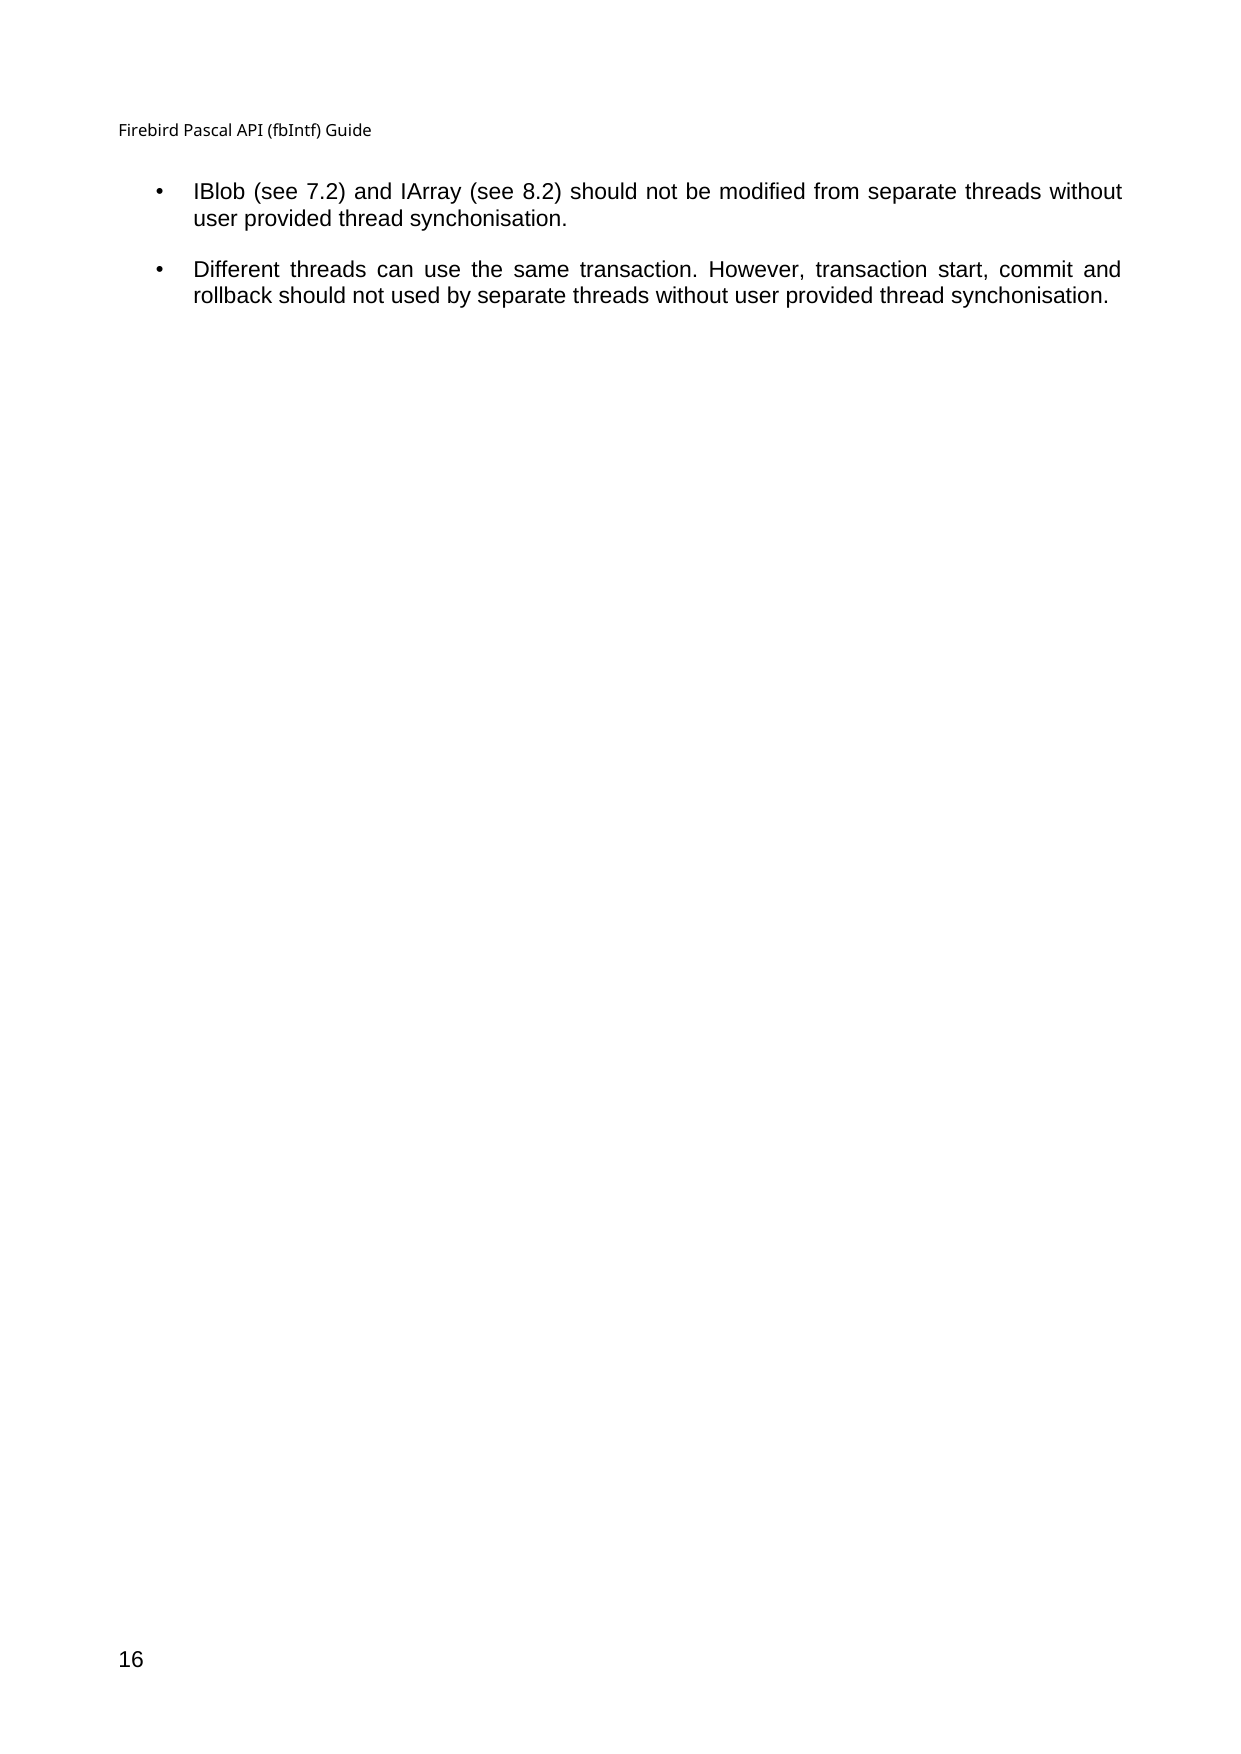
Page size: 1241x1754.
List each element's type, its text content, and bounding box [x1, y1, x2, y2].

list Different threads can use the same transaction. However, transaction start, commit and rollback should not used by separate threads without user provided thread synchonisation. [156, 256, 1122, 308]
list IBlob (see 7.2) and IArray (see 8.2) should not be modified from separate threads without user provided thread synchonisation. [156, 178, 1122, 231]
